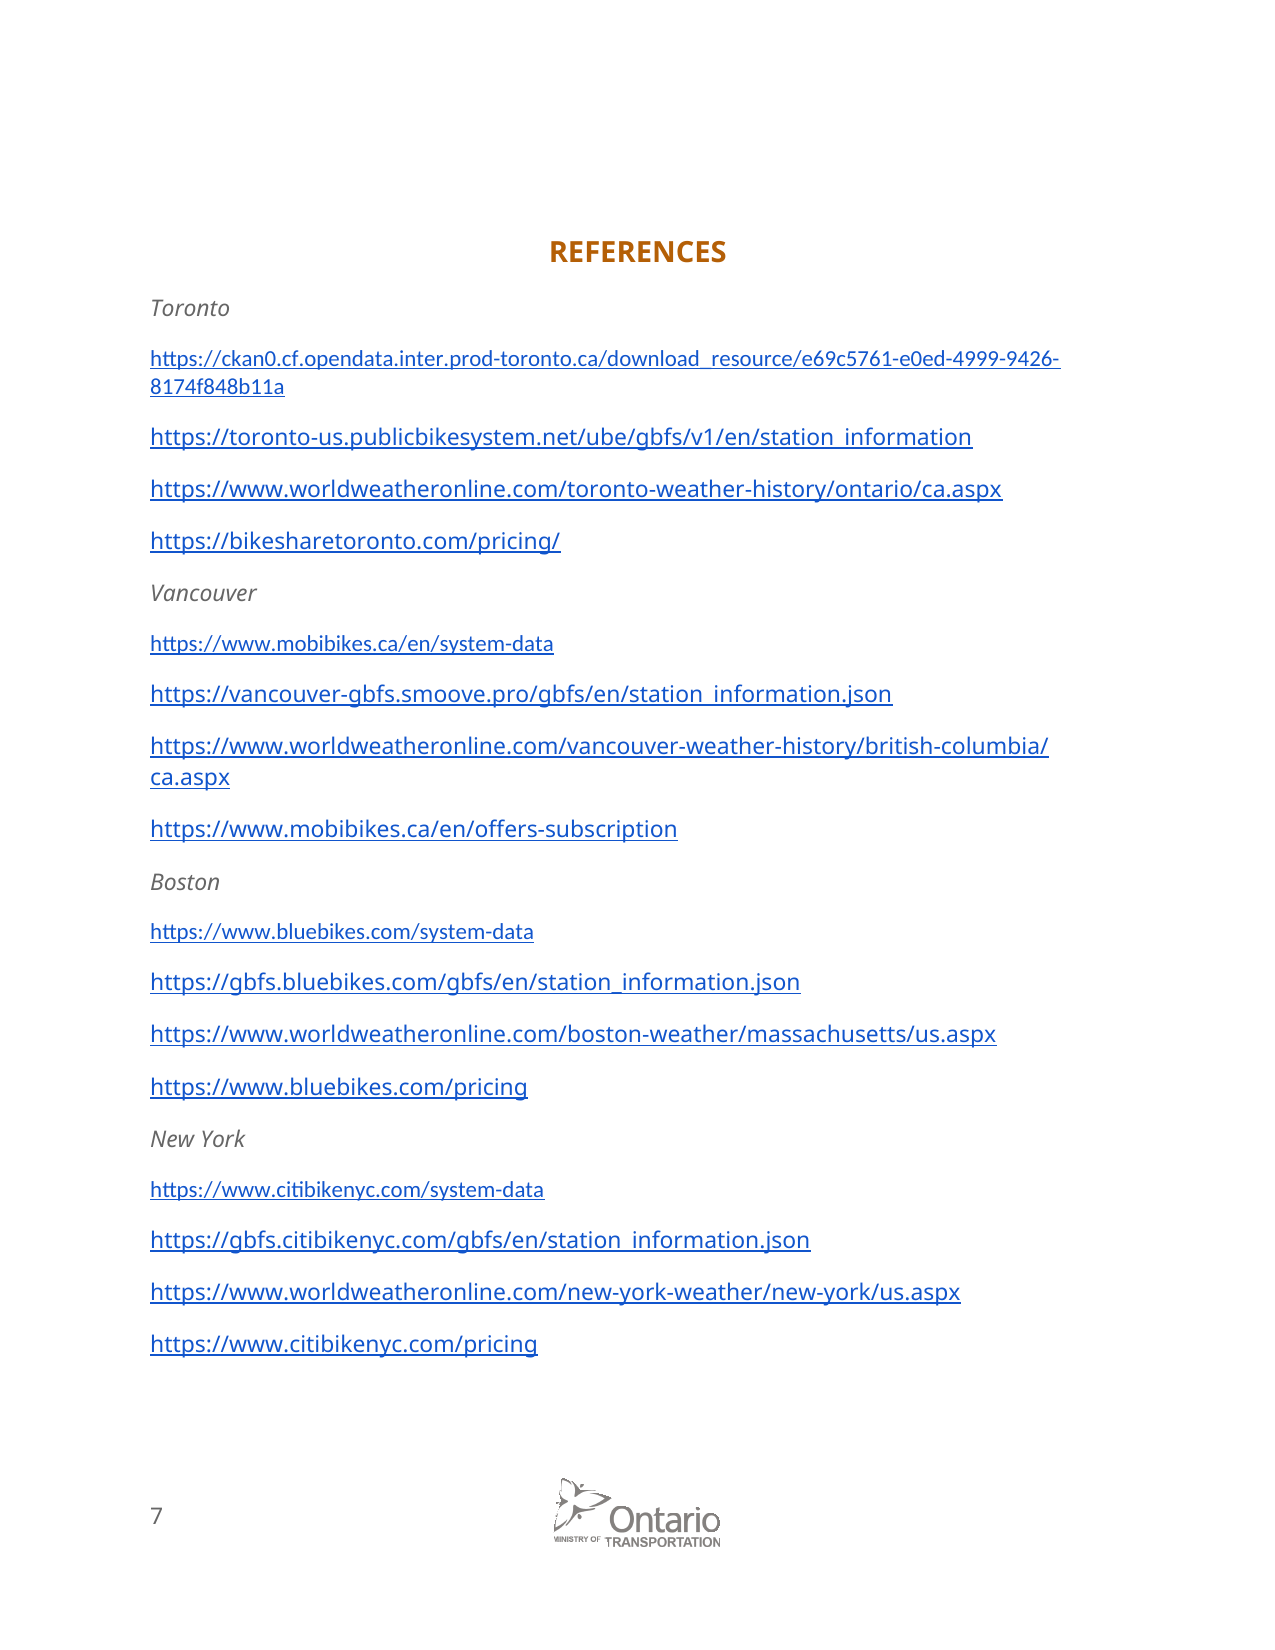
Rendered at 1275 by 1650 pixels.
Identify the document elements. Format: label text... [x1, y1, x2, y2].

text https://www.worldweatheronline.com/toronto-weather-history/ontario/ca.aspx [150, 473, 1125, 504]
text https://www.citibikenyc.com/system-data [150, 1175, 1125, 1203]
text Boston [150, 865, 1125, 897]
text https://bikesharetoronto.com/pricing/ [150, 525, 1125, 556]
text https://www.citibikenyc.com/pricing [150, 1328, 1125, 1359]
text https://www.bluebikes.com/pricing [150, 1071, 1125, 1102]
text Vancouver [150, 577, 1125, 608]
text https://www.bluebikes.com/system-data [150, 917, 1125, 946]
text https://www.worldweatheronline.com/vancouver-weather-history/british-columbia/ca.aspx [150, 730, 1125, 792]
text https://www.worldweatheronline.com/boston-weather/massachusetts/us.aspx [150, 1018, 1125, 1050]
text https://www.mobibikes.ca/en/system-data [150, 629, 1125, 657]
text https://ckan0.cf.opendata.inter.prod-toronto.ca/download_resource/e69c5761-e0ed-4999-9426-8174f848b11a [150, 344, 1125, 400]
text https://vancouver-gbfs.smoove.pro/gbfs/en/station_information.json [150, 678, 1125, 709]
subtitle REFERENCES [150, 231, 1125, 271]
text https://toronto-us.publicbikesystem.net/ube/gbfs/v1/en/station_information [150, 421, 1125, 452]
text https://gbfs.bluebikes.com/gbfs/en/station_information.json [150, 966, 1125, 998]
text https://www.mobibikes.ca/en/offers-subscription [150, 813, 1125, 844]
text https://gbfs.citibikenyc.com/gbfs/en/station_information.json [150, 1223, 1125, 1255]
text https://www.worldweatheronline.com/new-york-weather/new-york/us.aspx [150, 1276, 1125, 1307]
text New York [150, 1123, 1125, 1154]
text Toronto [150, 292, 1125, 323]
